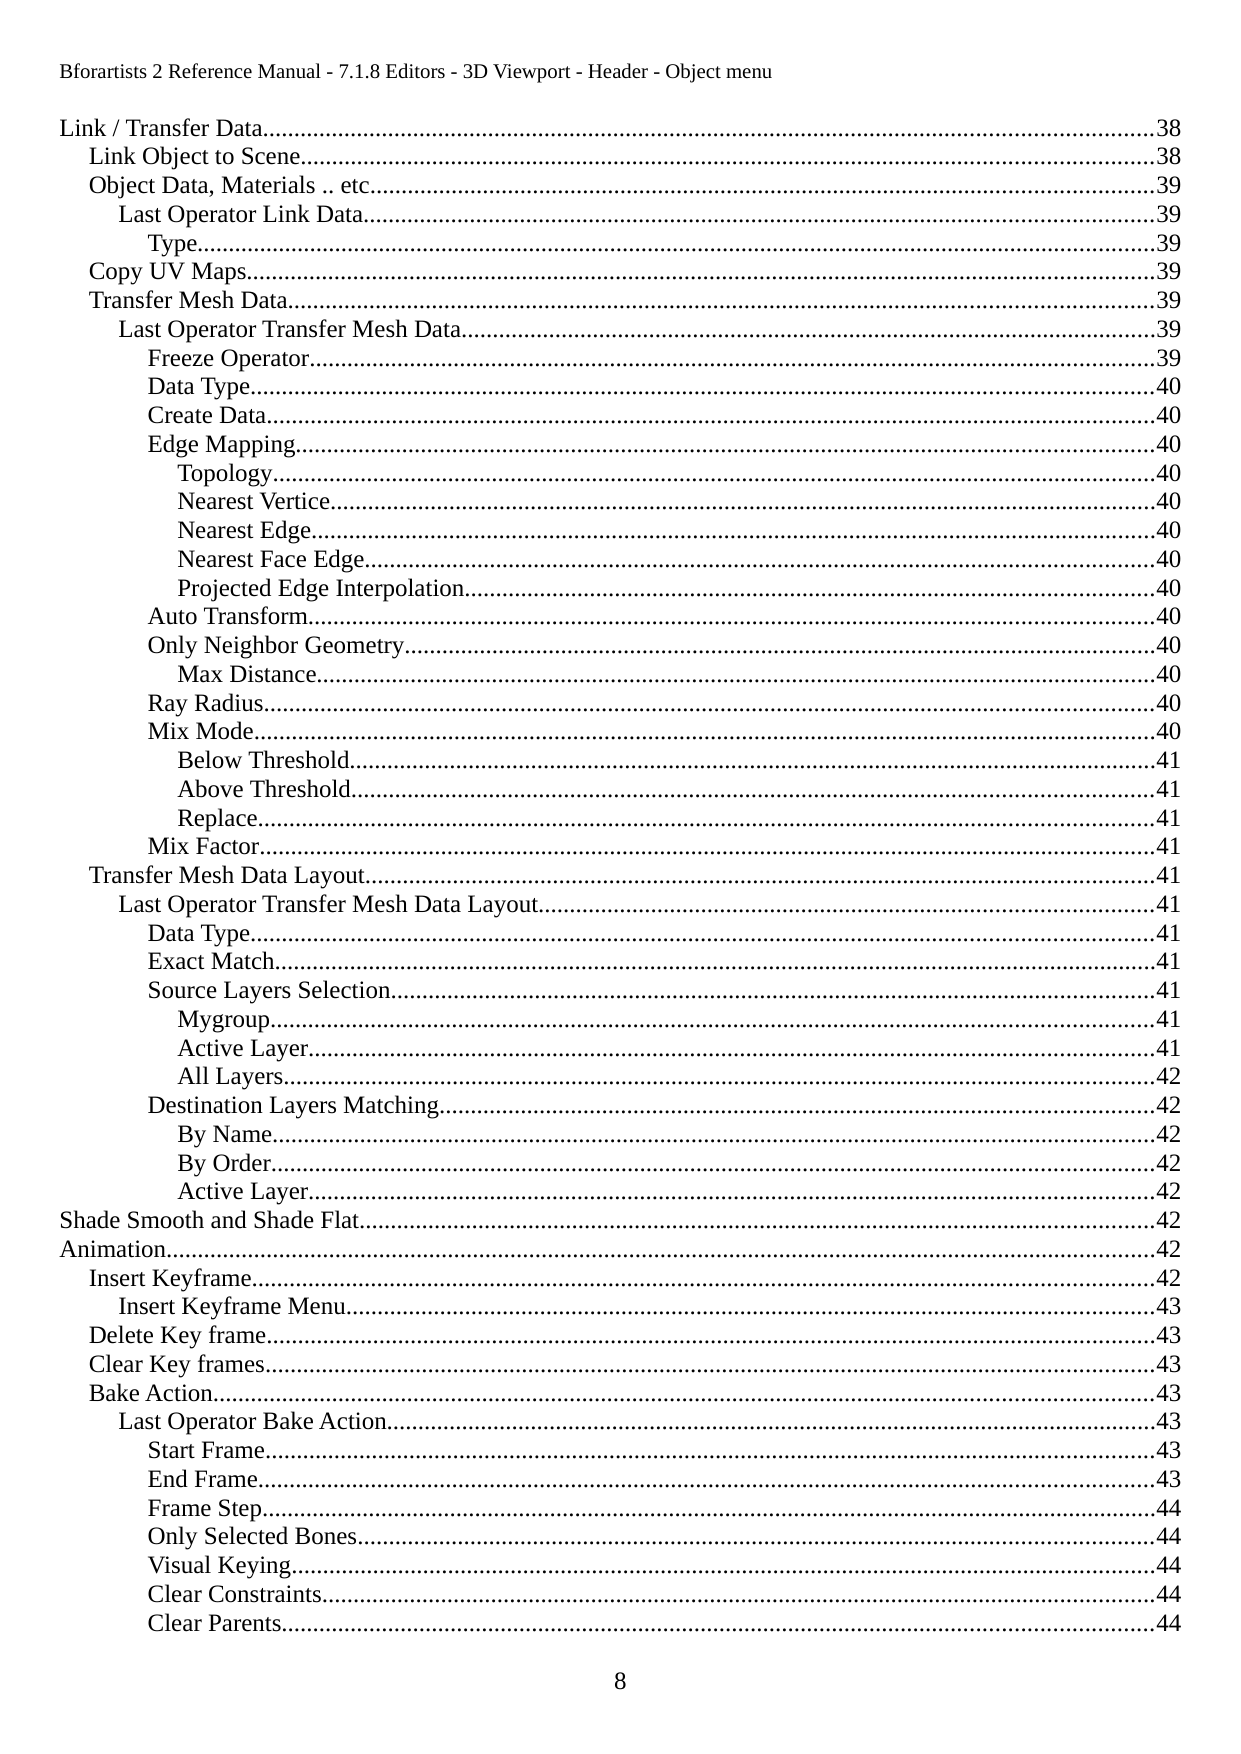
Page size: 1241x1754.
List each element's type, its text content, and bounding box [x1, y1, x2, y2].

text By Order 42 [177, 1148, 1181, 1176]
text Link Object to Scene 38 [88, 141, 1181, 170]
text Start Frame 43 [147, 1435, 1181, 1464]
text Frame Step 44 [147, 1493, 1181, 1521]
text All Layers 42 [177, 1061, 1181, 1090]
text Clear Key frames 43 [88, 1349, 1181, 1378]
text Data Type 40 [147, 371, 1181, 400]
text Data Type 41 [147, 918, 1181, 946]
text Last Operator Transfer Mesh Data Layout 41 [118, 889, 1181, 918]
text Replace 41 [177, 803, 1181, 831]
text Clear Parents 44 [147, 1608, 1181, 1636]
text Transfer Mesh Data 39 [88, 285, 1181, 314]
text Create Data 40 [147, 400, 1181, 429]
text Above Threshold 41 [177, 774, 1181, 803]
text Copy UV Maps 39 [88, 256, 1181, 285]
text Nearest Face Edge 40 [177, 544, 1181, 573]
text Link / Transfer Data 38 [59, 113, 1181, 141]
text Mix Mode 40 [147, 716, 1181, 745]
text Source Layers Selection 41 [147, 975, 1181, 1004]
text Nearest Vertice 40 [177, 486, 1181, 515]
text Insert Keyframe Menu 43 [118, 1291, 1181, 1320]
text Topology 40 [177, 458, 1181, 486]
text Transfer Mesh Data Layout 41 [88, 860, 1181, 889]
text Last Operator Transfer Mesh Data 39 [118, 314, 1181, 343]
text Delete Key frame 43 [88, 1320, 1181, 1349]
text Freeze Operator 39 [147, 343, 1181, 371]
text Destination Layers Matching 42 [147, 1090, 1181, 1119]
text Edge Mapping 40 [147, 429, 1181, 458]
text Below Threshold 41 [177, 745, 1181, 774]
text Visual Keying 44 [147, 1550, 1181, 1579]
text Only Neighbor Geometry 40 [147, 630, 1181, 659]
text Insert Keyframe 42 [88, 1263, 1181, 1291]
text Last Operator Link Data 39 [118, 199, 1181, 228]
text By Name 42 [177, 1119, 1181, 1148]
text Exact Match 41 [147, 946, 1181, 975]
text Active Layer 41 [177, 1033, 1181, 1061]
text Max Distance 40 [177, 659, 1181, 688]
text Object Data, Materials .. etc 39 [88, 170, 1181, 199]
text Last Operator Bake Action 43 [118, 1406, 1181, 1435]
text End Frame 43 [147, 1464, 1181, 1493]
text Animation 42 [59, 1234, 1181, 1263]
text Bake Action 43 [88, 1378, 1181, 1406]
text Mix Factor 41 [147, 831, 1181, 860]
text Only Selected Bones 44 [147, 1521, 1181, 1550]
text Active Layer 42 [177, 1176, 1181, 1205]
text Nearest Edge 40 [177, 515, 1181, 544]
text Type 39 [147, 228, 1181, 256]
text Auto Transform 40 [147, 601, 1181, 630]
text Shade Smooth and Shade Flat 42 [59, 1205, 1181, 1234]
text Mygroup 41 [177, 1004, 1181, 1033]
text Clear Constraints 44 [147, 1579, 1181, 1608]
text Ray Radius 40 [147, 688, 1181, 716]
text Projected Edge Interpolation 40 [177, 573, 1181, 601]
